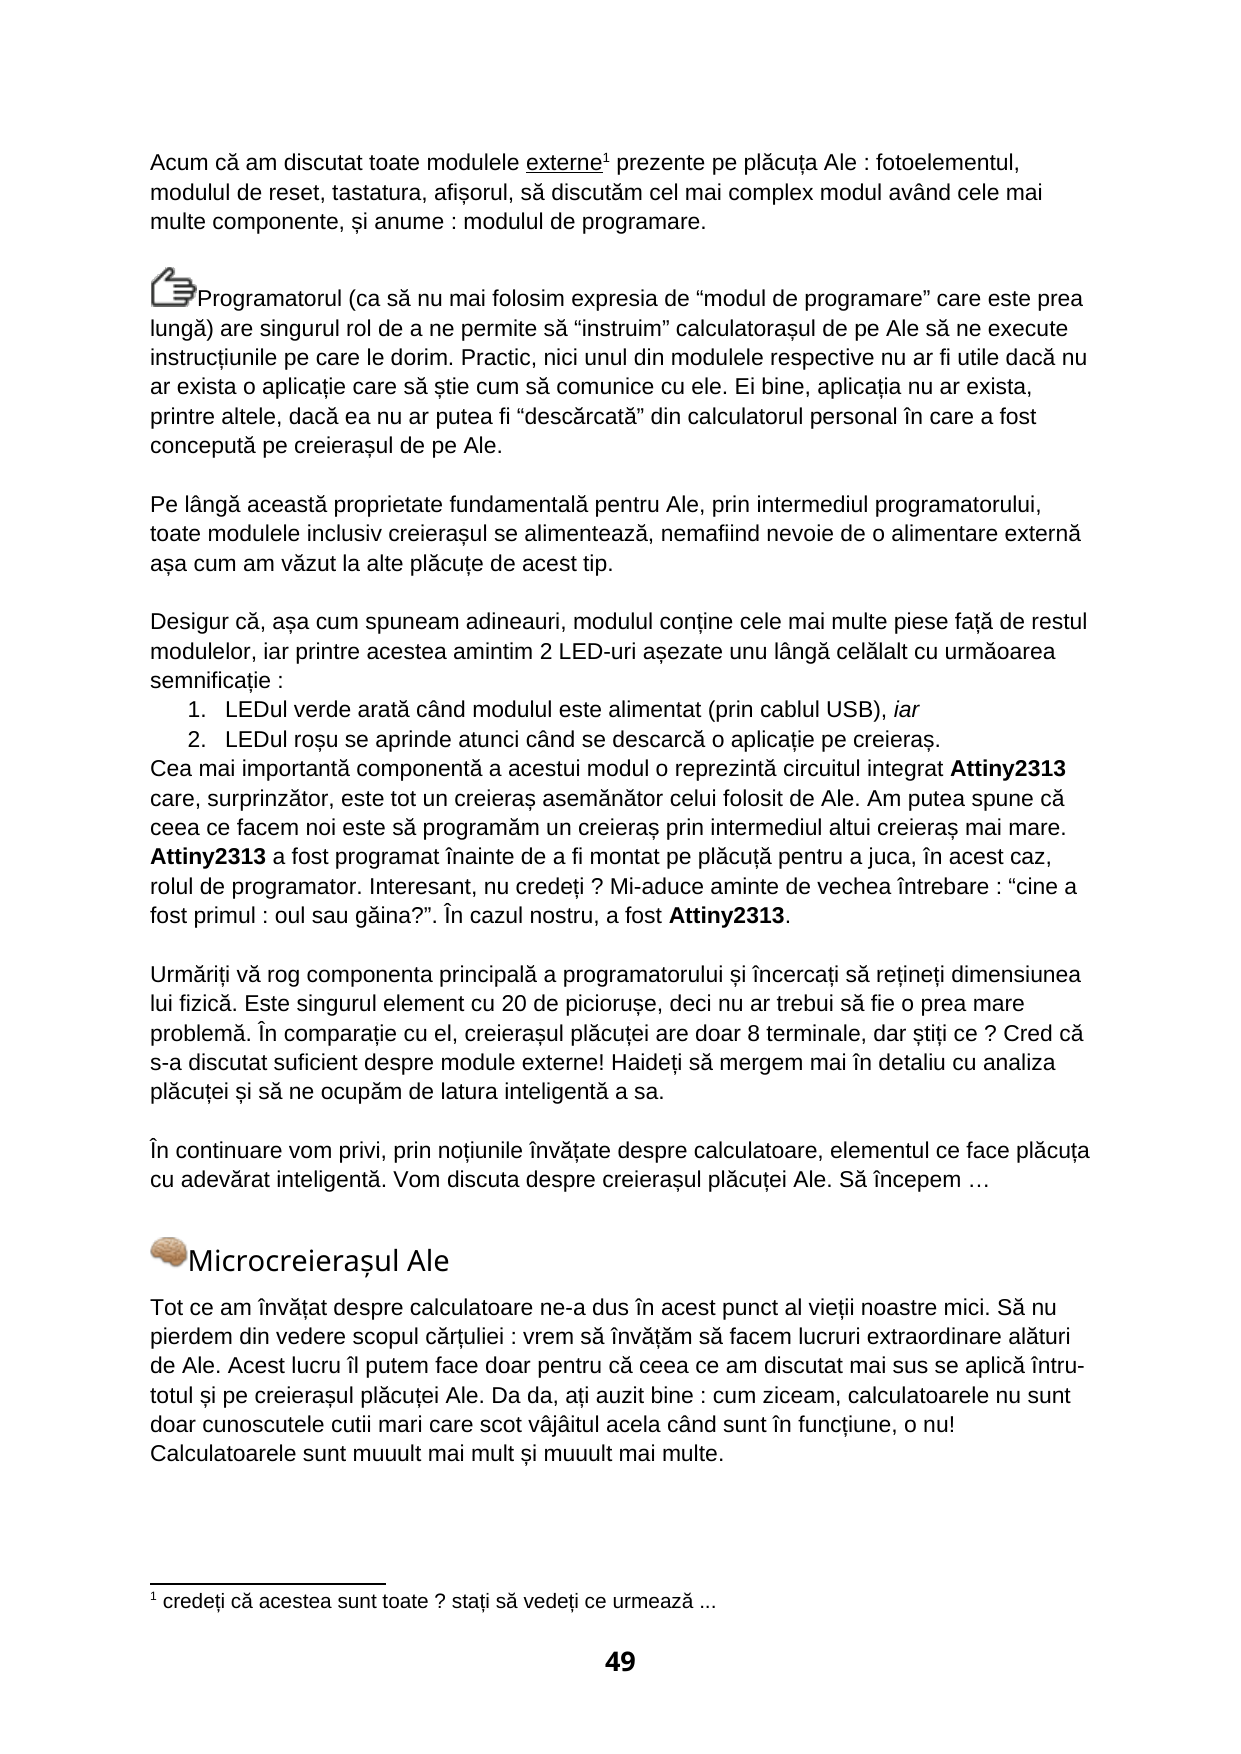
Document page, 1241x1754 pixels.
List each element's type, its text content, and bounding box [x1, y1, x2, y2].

text Tot ce am învățat despre calculatoare ne-a dus în acest punct al vieții noastre mici. Să nu pierdem din vedere scopul cărțuliei : vrem să învățăm să facem lucruri extraordinare alături de Ale. Acest lucru îl putem face doar pentru că ceea ce am discutat mai sus se aplică întru-totul și pe creierașul plăcuței Ale. Da da, ați auzit bine : cum ziceam, calculatoarele nu sunt doar cunoscutele cutii mari care scot vâjâitul acela când sunt în funcțiune, o nu! Calculatoarele sunt muuult mai mult și muuult mai multe. [150, 1294, 1091, 1467]
text Acum că am discutat toate modulele externe prezente pe plăcuța Ale : fotoelementul, modulul de reset, tastatura, afișorul, să discutăm cel mai complex modul având cele mai multe componente, și anume : modulul de programare. [150, 150, 1091, 234]
text Cea mai importantă componentă a acestui modul o reprezintă circuitul integrat Attiny2313 care, surprinzător, este tot un creieraș asemănător celui folosit de Ale. Am putea spune că ceea ce facem noi este să programăm un creieraș prin intermediul altui creieraș mai mare. Attiny2313 a fost programat înainte de a fi montat pe plăcuță pentru a juca, în acest caz, rolul de programator. Interesant, nu credeți ? Mi-aduce aminte de vechea întrebare : “cine a fost primul : oul sau găina?”. În cazul nostru, a fost Attiny2313. [150, 756, 1091, 928]
text Programatorul (ca să nu mai folosim expresia de “modul de programare” care este prea lungă) are singurul rol de a ne permite să “instruim” calculatorașul de pe Ale să ne execute instrucțiunile pe care le dorim. Practic, nici unul din modulele respective nu ar fi utile dacă nu ar exista o aplicație care să știe cum să comunice cu ele. Ei bine, aplicația nu ar exista, printre altele, dacă ea nu ar putea fi “descărcată” din calculatorul personal în care a fost concepută pe creierașul de pe Ale. [150, 267, 1091, 458]
list LEDul roșu se aprinde atunci când se descarcă o aplicație pe creieraș. [187, 726, 1091, 752]
picture [150, 267, 197, 307]
text Pe lângă această proprietate fundamentală pentru Ale, prin intermediul programatorului, toate modulele inclusiv creierașul se alimentează, nemafiind nevoie de o alimentare externă așa cum am văzut la alte plăcuțe de acest tip. [150, 491, 1091, 576]
text Urmăriți vă rog componenta principală a programatorului și încercați să rețineți dimensiunea lui fizică. Este singurul element cu 20 de piciorușe, deci nu ar trebui să fie o prea mare problemă. În comparație cu el, creierașul plăcuței are doar 8 terminale, dar știți ce ? Cred că s-a discutat suficient despre module externe! Haideți să mergem mai în detaliu cu analiza plăcuței și să ne ocupăm de latura inteligentă a sa. [150, 961, 1091, 1104]
list LEDul verde arată când modulul este alimentat (prin cablul USB), iar [187, 697, 1091, 723]
picture [150, 1233, 188, 1272]
text În continuare vom privi, prin noțiunile învățate despre calculatoare, elementul ce face plăcuța cu adevărat inteligentă. Vom discuta despre creierașul plăcuței Ale. Să începem … [150, 1138, 1091, 1193]
subtitle Microcreierașul Ale [150, 1234, 1091, 1280]
text credeți că acestea sunt toate ? stați să vedeți ce urmează ... [150, 1590, 1091, 1613]
text Desigur că, așa cum spuneam adineauri, modulul conține cele mai multe piese față de restul modulelor, iar printre acestea amintim 2 LED-uri așezate unu lângă celălalt cu urmăoarea semnificație : [150, 609, 1091, 693]
